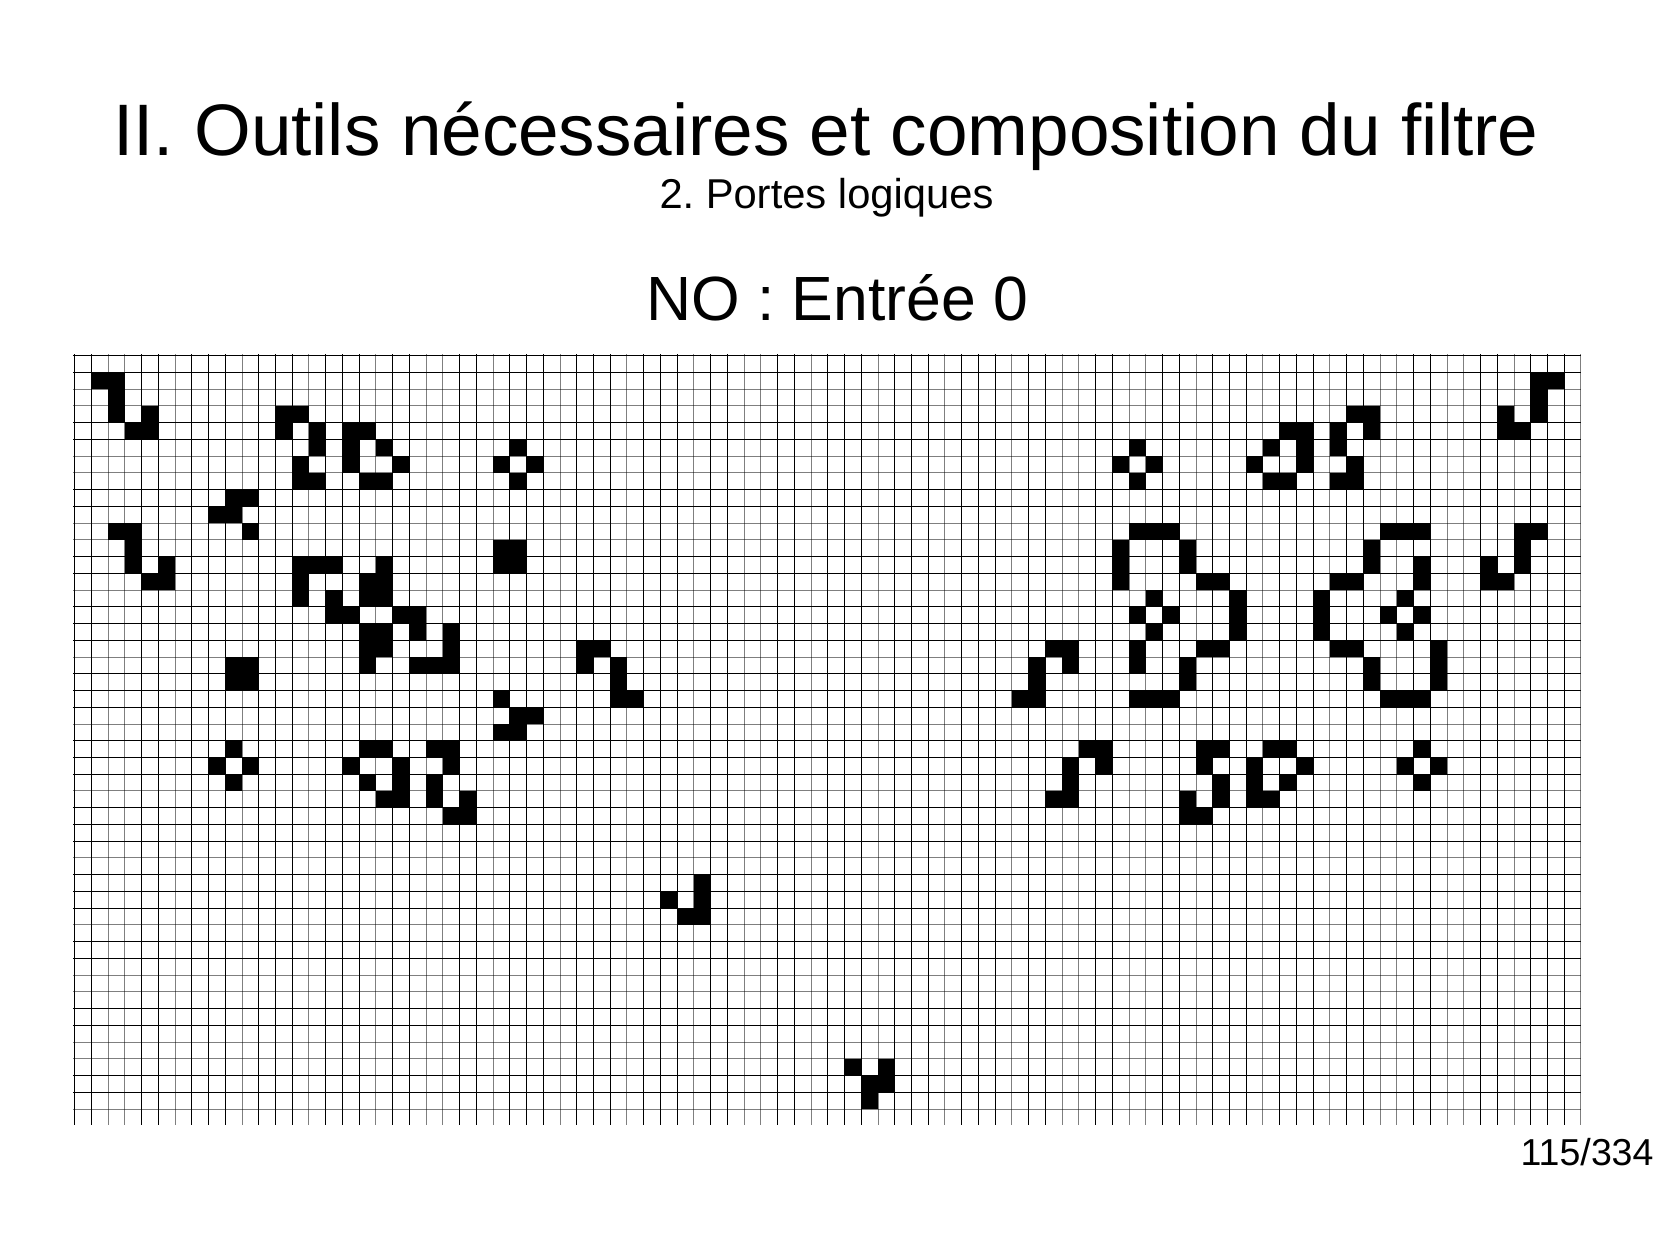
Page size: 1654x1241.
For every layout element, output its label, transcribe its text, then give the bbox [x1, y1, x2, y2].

picture [73, 354, 1581, 1125]
title II. Outils nécessaires et composition du filtre 2. Portes logiques [82, 49, 1571, 257]
text_box NO : Entrée 0 [631, 256, 1044, 342]
text_box <number>/334 [1505, 1124, 1654, 1182]
